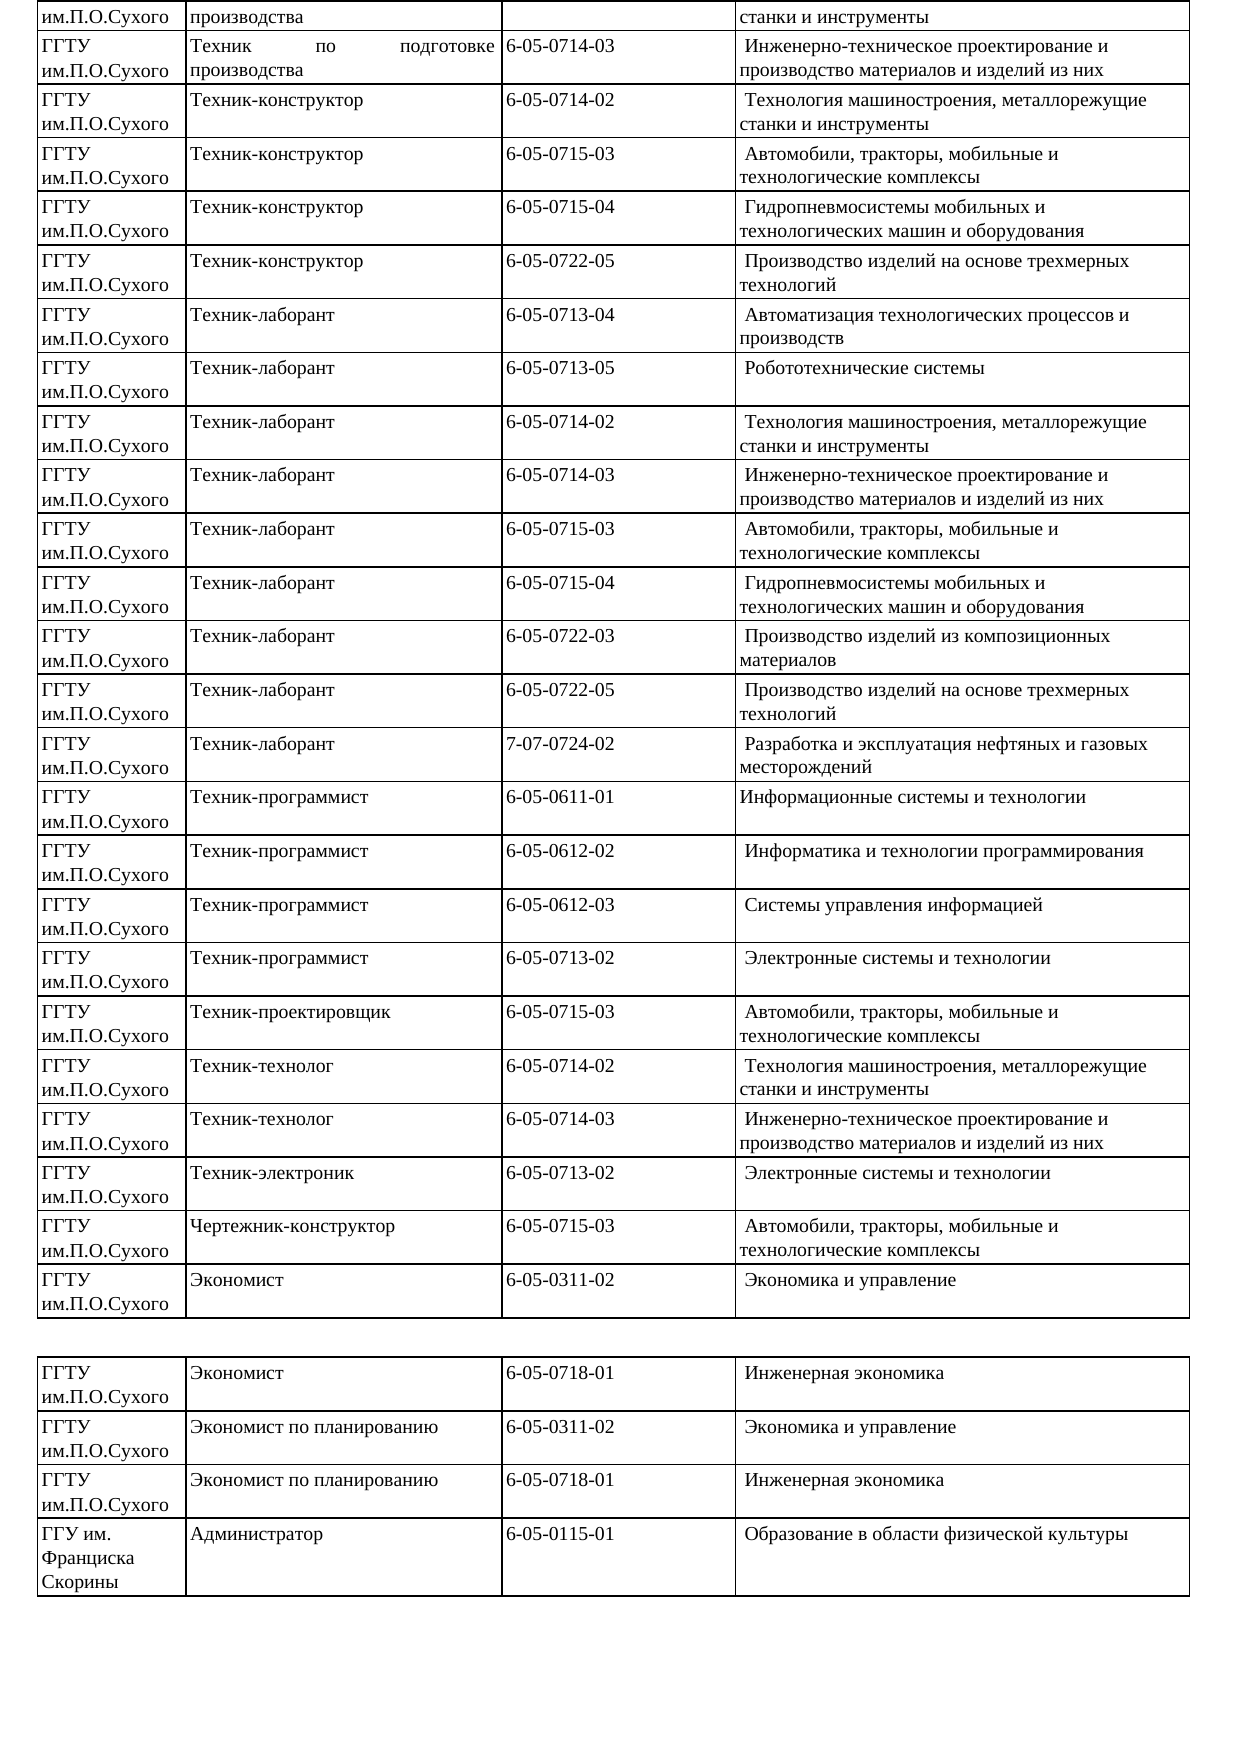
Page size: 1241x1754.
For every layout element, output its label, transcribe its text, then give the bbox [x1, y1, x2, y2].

table_cell ГГТУ им.П.О.Сухого [38, 514, 185, 566]
table_cell Экономист [187, 1265, 501, 1317]
table_cell Технология машиностроения, металлорежущие станки и инструменты [736, 1050, 1189, 1102]
table_cell 7-07-0724-02 [503, 728, 735, 781]
table_header Инженерная экономика [736, 1358, 1189, 1410]
table_cell Техник-технолог [187, 1050, 501, 1102]
table_cell 6-05-0714-03 [503, 31, 735, 83]
table_cell 6-05-0115-01 [503, 1519, 735, 1595]
table_cell ГГТУ им.П.О.Сухого [38, 782, 185, 834]
table_cell ГГТУ им.П.О.Сухого [38, 299, 185, 351]
table_cell Автомобили, тракторы, мобильные и технологические комплексы [736, 997, 1189, 1049]
table_cell 6-05-0311-02 [503, 1265, 735, 1317]
table_cell 6-05-0714-03 [503, 460, 735, 512]
table_cell ГГУ им. Франциска Скорины [38, 1519, 185, 1595]
table_cell Образование в области физической культуры [736, 1519, 1189, 1595]
table_cell Техник-конструктор [187, 192, 501, 244]
table_cell ГГТУ им.П.О.Сухого [38, 31, 185, 83]
table_cell Автомобили, тракторы, мобильные и технологические комплексы [736, 1211, 1189, 1263]
table_cell Гидропневмосистемы мобильных и технологических машин и оборудования [736, 568, 1189, 619]
table_cell 6-05-0722-05 [503, 246, 735, 298]
table_cell Техник-программист [187, 943, 501, 995]
table_cell Системы управления информацией [736, 890, 1189, 941]
table_cell ГГТУ им.П.О.Сухого [38, 246, 185, 298]
table_cell Техник-лаборант [187, 514, 501, 566]
table_cell 6-05-0715-03 [503, 514, 735, 566]
table_cell 6-05-0611-01 [503, 782, 735, 834]
table_cell 6-05-0714-03 [503, 1104, 735, 1156]
table_cell Технология машиностроения, металлорежущие станки и инструменты [736, 85, 1189, 137]
table_cell ГГТУ им.П.О.Сухого [38, 568, 185, 619]
table_cell Техник по подготовке производства [187, 31, 501, 83]
table_cell Инженерно-техническое проектирование и производство материалов и изделий из них [736, 31, 1189, 83]
table_cell Инженерно-техническое проектирование и производство материалов и изделий из них [736, 1104, 1189, 1156]
table_header 6-05-0718-01 [503, 1358, 735, 1410]
table_cell Техник-программист [187, 782, 501, 834]
table_cell 6-05-0311-02 [503, 1412, 735, 1463]
table_cell 6-05-0715-03 [503, 997, 735, 1049]
table_cell Автомобили, тракторы, мобильные и технологические комплексы [736, 138, 1189, 190]
table_cell Техник-лаборант [187, 728, 501, 781]
table_cell Автоматизация технологических процессов и производств [736, 299, 1189, 351]
table_cell Технология машиностроения, металлорежущие станки и инструменты [736, 407, 1189, 459]
table_cell Техник-лаборант [187, 353, 501, 405]
table_cell Информатика и технологии программирования [736, 836, 1189, 888]
table_cell Инженерно-техническое проектирование и производство материалов и изделий из них [736, 460, 1189, 512]
table_cell 6-05-0715-04 [503, 192, 735, 244]
table_cell Техник-лаборант [187, 460, 501, 512]
table_cell производства [187, 2, 501, 29]
table_cell ГГТУ им.П.О.Сухого [38, 1158, 185, 1210]
table_cell 6-05-0718-01 [503, 1465, 735, 1517]
table_header ГГТУ им.П.О.Сухого [38, 1358, 185, 1410]
table_cell Электронные системы и технологии [736, 1158, 1189, 1210]
table_cell Техник-конструктор [187, 246, 501, 298]
table_cell Автомобили, тракторы, мобильные и технологические комплексы [736, 514, 1189, 566]
table_cell ГГТУ им.П.О.Сухого [38, 460, 185, 512]
table_cell Экономист по планированию [187, 1412, 501, 1463]
table_cell 6-05-0715-04 [503, 568, 735, 619]
table_cell Производство изделий из композиционных материалов [736, 621, 1189, 673]
table_cell ГГТУ им.П.О.Сухого [38, 943, 185, 995]
table_cell ГГТУ им.П.О.Сухого [38, 407, 185, 459]
table_cell 6-05-0714-02 [503, 407, 735, 459]
table_cell 6-05-0714-02 [503, 85, 735, 137]
table_cell ГГТУ им.П.О.Сухого [38, 1465, 185, 1517]
table_cell 6-05-0715-03 [503, 138, 735, 190]
table_cell Техник-лаборант [187, 621, 501, 673]
table_cell Производство изделий на основе трехмерных технологий [736, 246, 1189, 298]
table_cell Техник-программист [187, 890, 501, 941]
table_cell 6-05-0713-04 [503, 299, 735, 351]
table_cell ГГТУ им.П.О.Сухого [38, 890, 185, 941]
table_cell Техник-конструктор [187, 85, 501, 137]
table_cell Экономика и управление [736, 1265, 1189, 1317]
table_header Экономист [187, 1358, 501, 1410]
table_cell ГГТУ им.П.О.Сухого [38, 1265, 185, 1317]
table_cell Инженерная экономика [736, 1465, 1189, 1517]
table_cell ГГТУ им.П.О.Сухого [38, 675, 185, 727]
table_cell Информационные системы и технологии [736, 782, 1189, 834]
table_cell Производство изделий на основе трехмерных технологий [736, 675, 1189, 727]
table_cell Администратор [187, 1519, 501, 1595]
table_cell Техник-проектировщик [187, 997, 501, 1049]
table_cell станки и инструменты [736, 2, 1189, 29]
table_cell 6-05-0722-05 [503, 675, 735, 727]
table_cell 6-05-0612-02 [503, 836, 735, 888]
table_cell ГГТУ им.П.О.Сухого [38, 85, 185, 137]
table_cell Экономист по планированию [187, 1465, 501, 1517]
table_cell Техник-лаборант [187, 299, 501, 351]
table_cell ГГТУ им.П.О.Сухого [38, 728, 185, 781]
table_cell Разработка и эксплуатация нефтяных и газовых месторождений [736, 728, 1189, 781]
table_cell ГГТУ им.П.О.Сухого [38, 138, 185, 190]
table_cell ГГТУ им.П.О.Сухого [38, 1412, 185, 1463]
table_cell ГГТУ им.П.О.Сухого [38, 192, 185, 244]
table_cell Экономика и управление [736, 1412, 1189, 1463]
table_cell Чертежник-конструктор [187, 1211, 501, 1263]
table_cell ГГТУ им.П.О.Сухого [38, 997, 185, 1049]
table_cell 6-05-0713-02 [503, 943, 735, 995]
table_cell Электронные системы и технологии [736, 943, 1189, 995]
table_cell ГГТУ им.П.О.Сухого [38, 1050, 185, 1102]
table_cell ГГТУ им.П.О.Сухого [38, 353, 185, 405]
table_cell 6-05-0713-05 [503, 353, 735, 405]
table_cell Гидропневмосистемы мобильных и технологических машин и оборудования [736, 192, 1189, 244]
table_cell ГГТУ им.П.О.Сухого [38, 836, 185, 888]
table_cell Техник-лаборант [187, 675, 501, 727]
table_cell Техник-программист [187, 836, 501, 888]
table_cell Техник-конструктор [187, 138, 501, 190]
table_cell Техник-лаборант [187, 407, 501, 459]
table_cell 6-05-0714-02 [503, 1050, 735, 1102]
table_cell ГГТУ им.П.О.Сухого [38, 621, 185, 673]
table_cell Техник-лаборант [187, 568, 501, 619]
table_cell 6-05-0713-02 [503, 1158, 735, 1210]
table_cell Робототехнические системы [736, 353, 1189, 405]
table_cell [503, 2, 735, 29]
table_cell 6-05-0715-03 [503, 1211, 735, 1263]
table_cell ГГТУ им.П.О.Сухого [38, 1104, 185, 1156]
table_cell 6-05-0612-03 [503, 890, 735, 941]
table_cell Техник-электроник [187, 1158, 501, 1210]
table_cell им.П.О.Сухого [38, 2, 185, 29]
table_cell Техник-технолог [187, 1104, 501, 1156]
table_cell 6-05-0722-03 [503, 621, 735, 673]
table_cell ГГТУ им.П.О.Сухого [38, 1211, 185, 1263]
